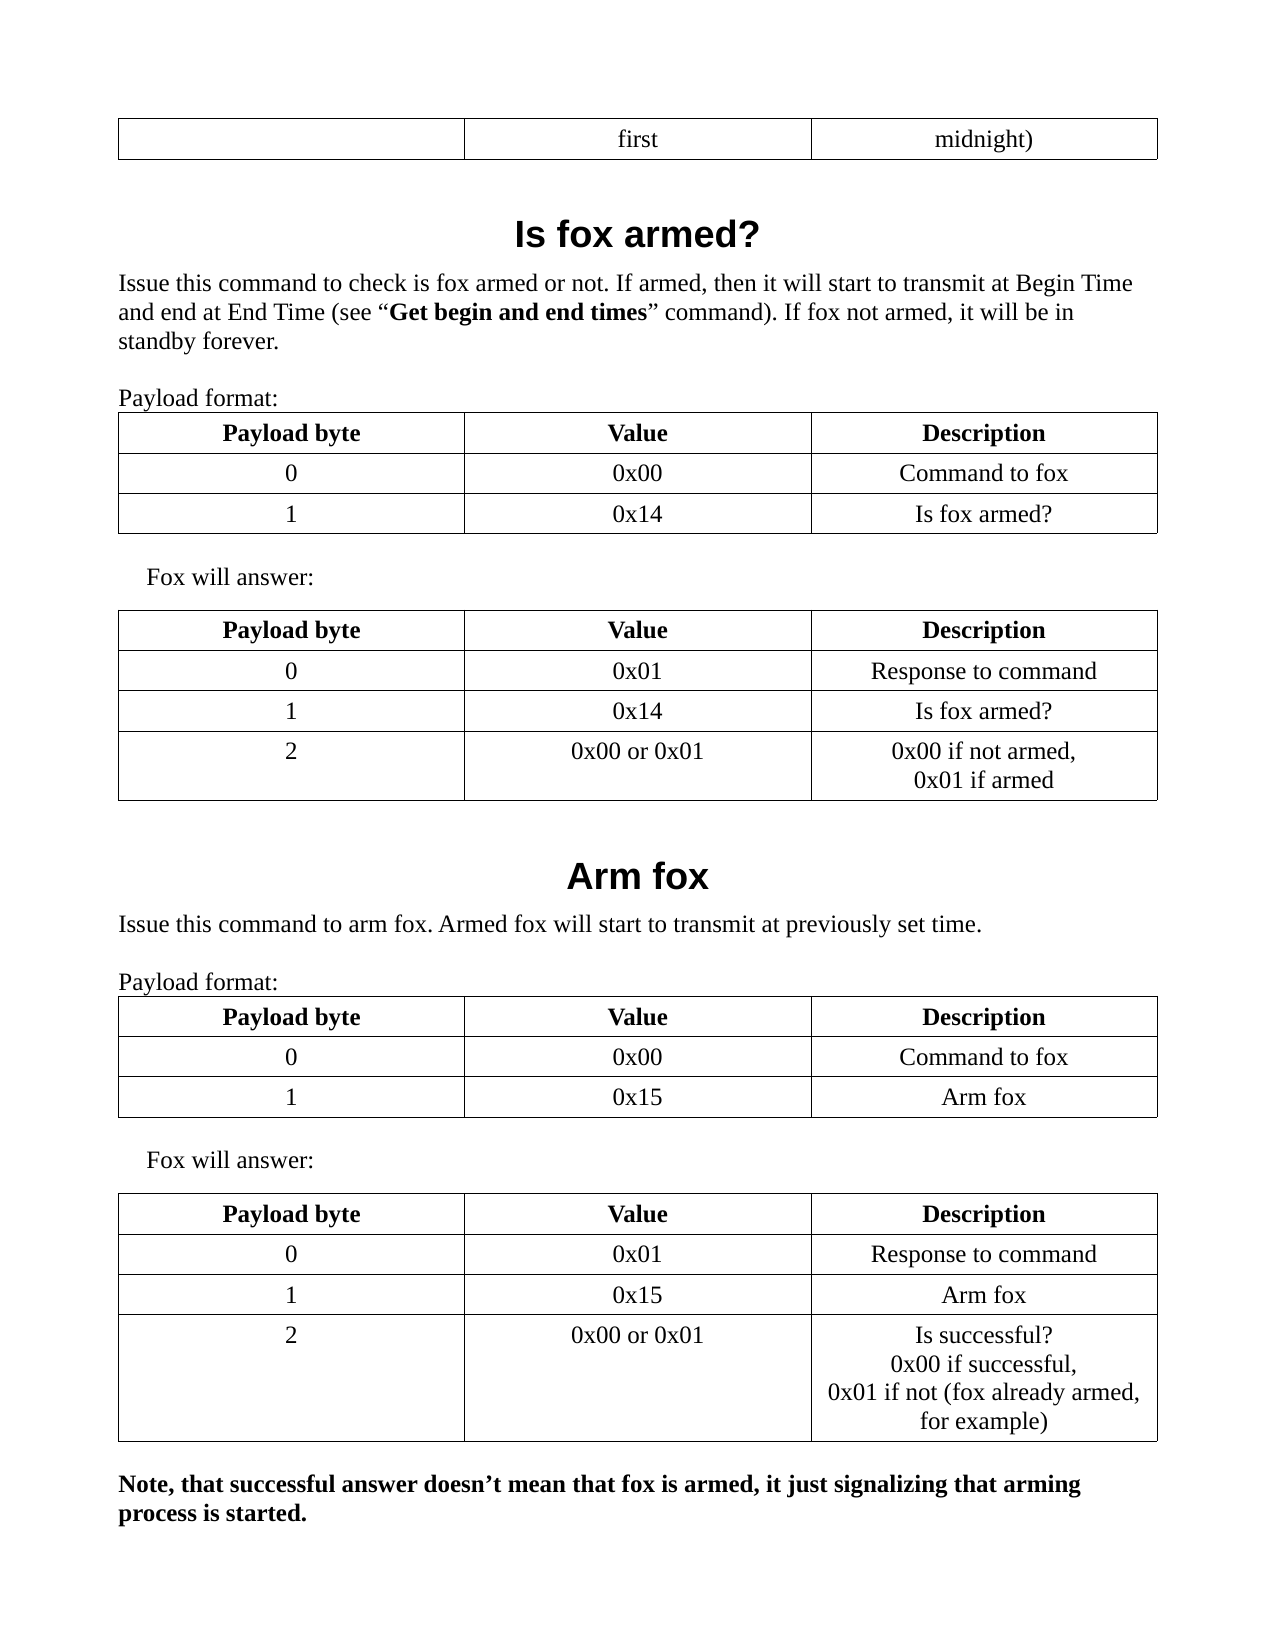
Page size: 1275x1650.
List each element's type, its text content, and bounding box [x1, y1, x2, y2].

table_cell 1 [119, 1077, 464, 1117]
table_cell 2 [119, 1315, 464, 1441]
table_header Payload byte [119, 413, 464, 452]
table_cell 0 [119, 454, 464, 493]
table_header Payload byte [119, 997, 464, 1036]
table_header Description [812, 611, 1157, 650]
text Fox will answer: [118, 1146, 1157, 1174]
table_cell 0x14 [465, 494, 811, 533]
table_cell Arm fox [812, 1077, 1157, 1117]
table_cell 0x00 or 0x01 [465, 732, 811, 799]
table_cell [119, 119, 464, 158]
text Note, that successful answer doesn’t mean that fox is armed, it just signalizing that arming process is started. [118, 1469, 1157, 1527]
table_header Payload byte [119, 1194, 464, 1233]
table_cell Is successful? 0x00 if successful, 0x01 if not (fox already armed, for example) [812, 1315, 1157, 1441]
table_cell 0x14 [465, 691, 811, 731]
table_header Payload byte [119, 611, 464, 650]
table_cell 0x00 [465, 454, 811, 493]
table_header Description [812, 997, 1157, 1036]
table_header Value [465, 997, 811, 1036]
table_cell Response to command [812, 1235, 1157, 1274]
table_cell Is fox armed? [812, 494, 1157, 533]
table_cell Is fox armed? [812, 691, 1157, 731]
text Issue this command to check is fox armed or not. If armed, then it will start to transmit at Begin Time and end at End Time (see “Get begin and end times” command). If fox not armed, it will be in standby forever. [118, 268, 1157, 355]
table_cell 0x00 [465, 1037, 811, 1076]
table_cell 0x01 [465, 1235, 811, 1274]
table_cell Command to fox [812, 454, 1157, 493]
table_cell 0x01 [465, 651, 811, 690]
text Payload format: [118, 383, 1157, 412]
table_header Value [465, 1194, 811, 1233]
table_header Description [812, 1194, 1157, 1233]
table_cell 0x15 [465, 1275, 811, 1314]
table_cell 2 [119, 732, 464, 799]
table_cell 0x00 or 0x01 [465, 1315, 811, 1441]
subtitle Arm fox [118, 853, 1157, 897]
table_cell 1 [119, 691, 464, 731]
table_cell 0 [119, 651, 464, 690]
table_cell 1 [119, 1275, 464, 1314]
table_header Description [812, 413, 1157, 452]
table_cell Command to fox [812, 1037, 1157, 1076]
table_cell Response to command [812, 651, 1157, 690]
table_cell 0x15 [465, 1077, 811, 1117]
subtitle Is fox armed? [118, 212, 1157, 256]
table_cell midnight) [812, 119, 1157, 158]
text Fox will answer: [118, 562, 1157, 591]
table_header Value [465, 611, 811, 650]
table_cell 1 [119, 494, 464, 533]
text Issue this command to arm fox. Armed fox will start to transmit at previously set time. [118, 909, 1157, 938]
table_cell Arm fox [812, 1275, 1157, 1314]
text Payload format: [118, 967, 1157, 996]
table_cell 0 [119, 1235, 464, 1274]
table_cell first [465, 119, 811, 158]
table_cell 0x00 if not armed, 0x01 if armed [812, 732, 1157, 799]
table_cell 0 [119, 1037, 464, 1076]
table_header Value [465, 413, 811, 452]
